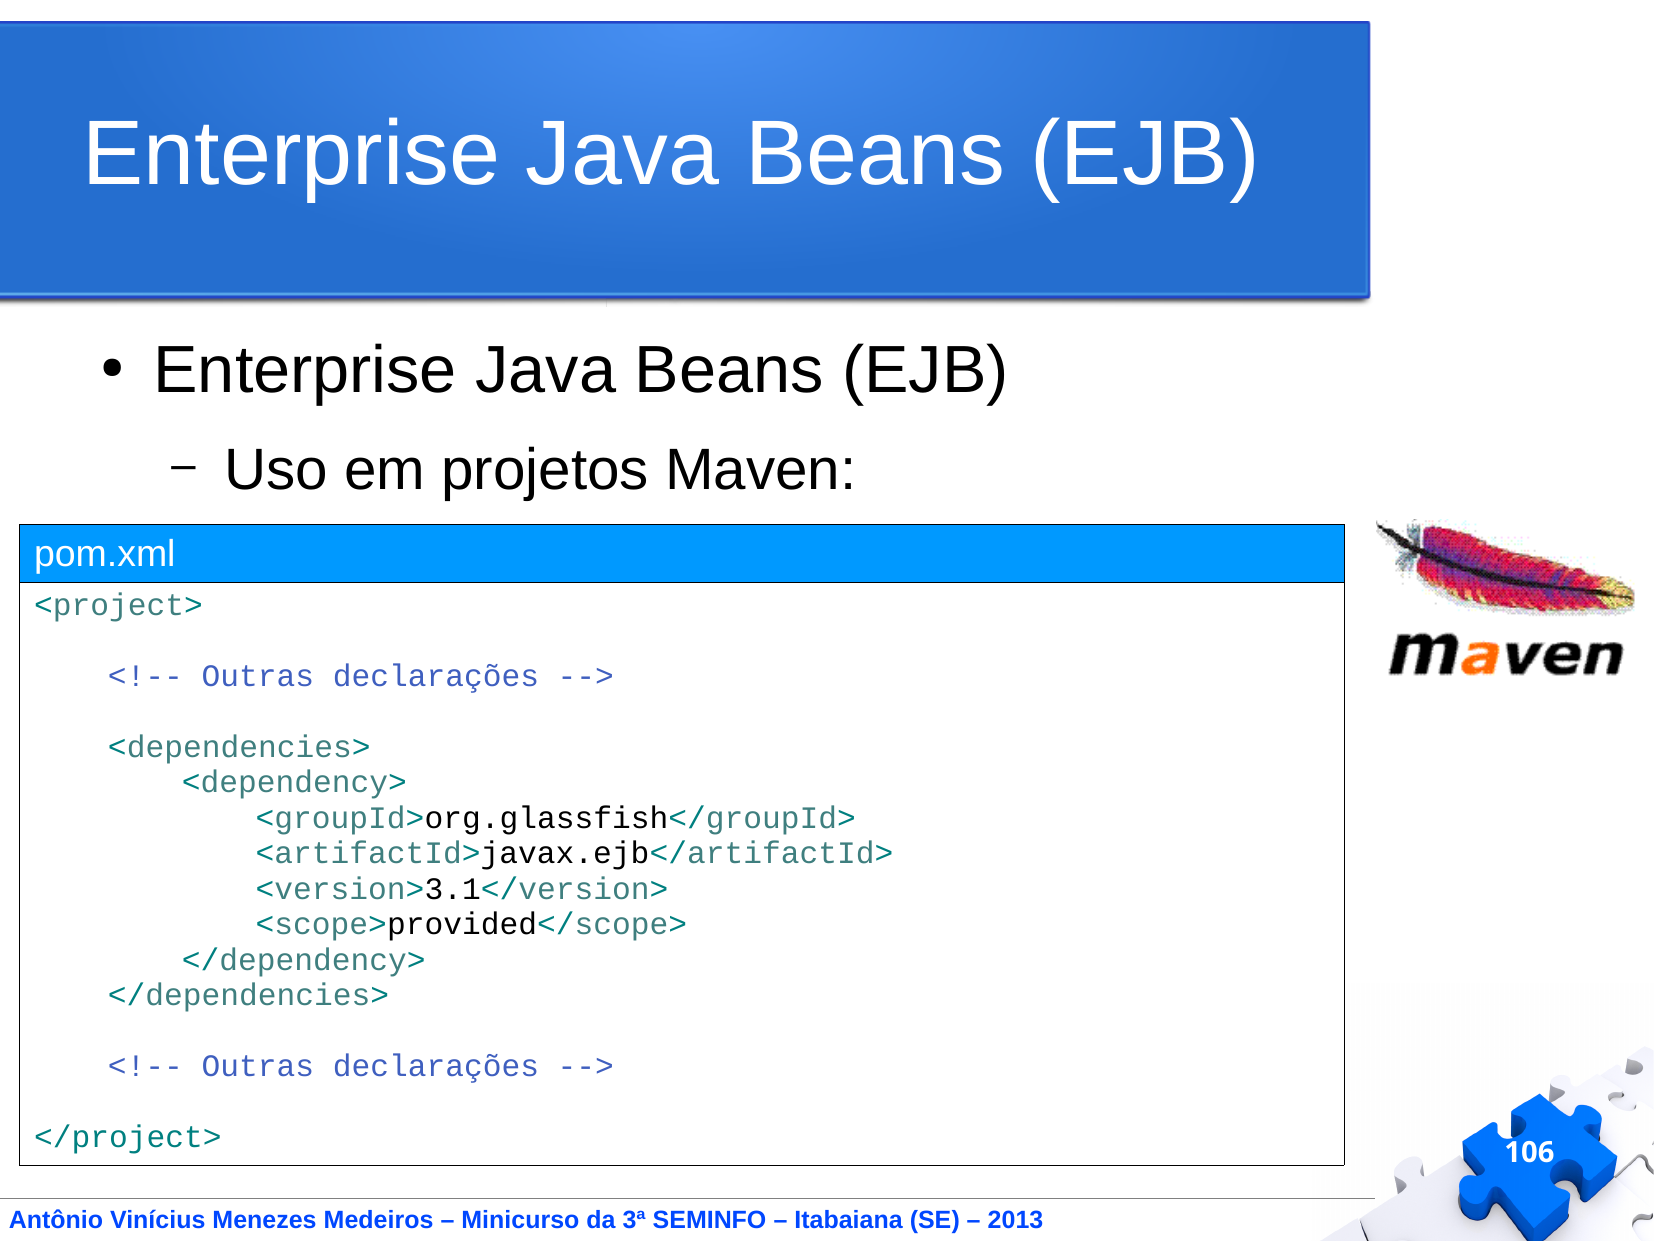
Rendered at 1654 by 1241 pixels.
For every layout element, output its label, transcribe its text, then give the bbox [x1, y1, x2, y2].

list Enterprise Java Beans (EJB) Uso em projetos Maven: [82, 332, 1356, 1182]
picture [1376, 519, 1643, 697]
picture [0, 21, 1375, 307]
table_header pom.xml [20, 525, 1344, 582]
picture [1311, 983, 1654, 1241]
table_cell <project> <!-- Outras declarações --> <dependencies> <dependency> <groupId>org.glassfish</groupId> <artifactId>javax.ejb</artifactId> <version>3.1</version> <scope>provided</scope> </dependency> </dependencies> <!-- Outras declarações --> </project> [20, 583, 1344, 1165]
title Enterprise Java Beans (EJB) [82, 49, 1323, 257]
